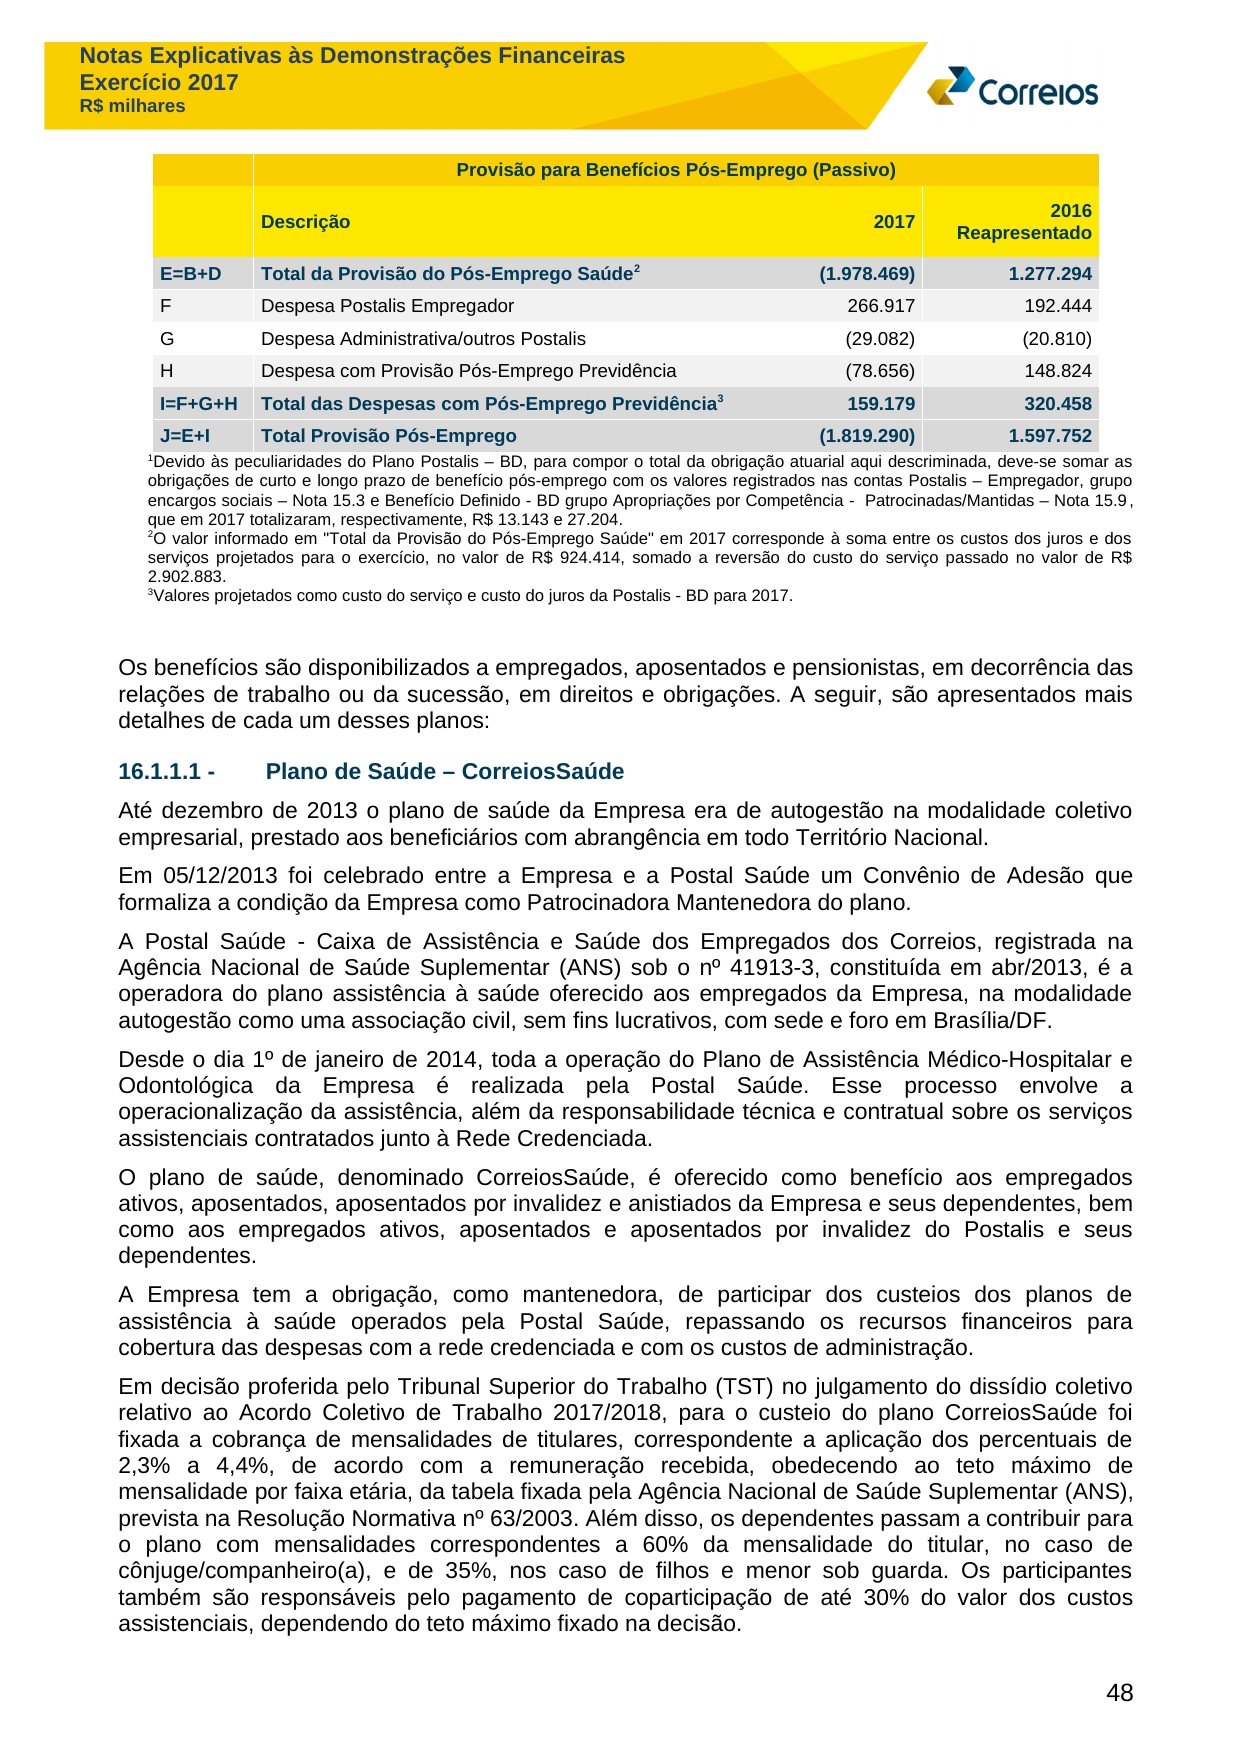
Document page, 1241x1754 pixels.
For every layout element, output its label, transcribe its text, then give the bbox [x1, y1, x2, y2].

table_cell (1.978.469) [760, 257, 922, 289]
text A Empresa tem a obrigação, como mantenedora, de participar dos custeios dos planos de assistência à saúde operados pela Postal Saúde, repassando os recursos financeiros para cobertura das despesas com a rede credenciada e com os custos de administração. [118, 1281, 1134, 1360]
list 3Valores projetados como custo do serviço e custo do juros da Postalis - BD para 2017. [148, 586, 1134, 605]
table_cell Despesa Administrativa/outros Postalis [254, 322, 760, 354]
text Até dezembro de 2013 o plano de saúde da Empresa era de autogestão na modalidade coletivo empresarial, prestado aos beneficiários com abrangência em todo Território Nacional. [118, 797, 1134, 850]
table_cell Total das Despesas com Pós-Emprego Previdência3 [254, 387, 760, 419]
text Desde o dia 1º de janeiro de 2014, toda a operação do Plano de Assistência Médico-Hospitalar e Odontológica da Empresa é realizada pela Postal Saúde. Esse processo envolve a operacionalização da assistência, além da responsabilidade técnica e contratual sobre os serviços assistenciais contratados junto à Rede Credenciada. [118, 1046, 1134, 1151]
list 2O valor informado em "Total da Provisão do Pós-Emprego Saúde" em 2017 corresponde à soma entre os custos dos juros e dos serviços projetados para o exercício, no valor de R$ 924.414, somado a reversão do custo do serviço passado no valor de R$ 2.902.883. [148, 529, 1134, 586]
table_cell 2016 Reapresentado [923, 186, 1099, 257]
table_cell Despesa com Provisão Pós-Emprego Previdência [254, 355, 760, 387]
table_cell [153, 186, 253, 257]
table_cell 192.444 [923, 290, 1099, 322]
table_cell 266.917 [760, 290, 922, 322]
table_cell F [153, 290, 253, 322]
table_cell (1.819.290) [760, 420, 922, 452]
table_cell (20.810) [923, 322, 1099, 354]
table_cell G [153, 322, 253, 354]
picture [44, 42, 1123, 130]
table_cell 148.824 [923, 355, 1099, 387]
table_header [153, 154, 253, 186]
table_header Provisão para Benefícios Pós-Emprego (Passivo) [254, 154, 1099, 186]
table_cell E=B+D [153, 257, 253, 289]
table_cell Despesa Postalis Empregador [254, 290, 760, 322]
table_cell 320.458 [923, 387, 1099, 419]
list 1Devido às peculiaridades do Plano Postalis – BD, para compor o total da obrigação atuarial aqui descriminada, deve-se somar as obrigações de curto e longo prazo de benefício pós-emprego com os valores registrados nas contas Postalis – Empregador, grupo encargos sociais – Nota 15.3 e Benefício Definido - BD grupo Apropriações por Competência - Patrocinadas/Mantidas – Nota 15.9, que em 2017 totalizaram, respectivamente, R$ 13.143 e 27.204. [148, 452, 1134, 529]
text Os benefícios são disponibilizados a empregados, aposentados e pensionistas, em decorrência das relações de trabalho ou da sucessão, em direitos e obrigações. A seguir, são apresentados mais detalhes de cada um desses planos: [118, 654, 1134, 733]
table_cell I=F+G+H [153, 387, 253, 419]
table_cell (29.082) [760, 322, 922, 354]
text O plano de saúde, denominado CorreiosSaúde, é oferecido como benefício aos empregados ativos, aposentados, aposentados por invalidez e anistiados da Empresa e seus dependentes, bem como aos empregados ativos, aposentados e aposentados por invalidez do Postalis e seus dependentes. [118, 1163, 1134, 1269]
text A Postal Saúde - Caixa de Assistência e Saúde dos Empregados dos Correios, registrada na Agência Nacional de Saúde Suplementar (ANS) sob o nº 41913-3, constituída em abr/2013, é a operadora do plano assistência à saúde oferecido aos empregados da Empresa, na modalidade autogestão como uma associação civil, sem fins lucrativos, com sede e foro em Brasília/DF. [118, 928, 1134, 1033]
table_cell 159.179 [760, 387, 922, 419]
table_cell Total da Provisão do Pós-Emprego Saúde2 [254, 257, 760, 289]
text Em 05/12/2013 foi celebrado entre a Empresa e a Postal Saúde um Convênio de Adesão que formaliza a condição da Empresa como Patrocinadora Mantenedora do plano. [118, 862, 1134, 915]
table_cell 1.277.294 [923, 257, 1099, 289]
table_cell 2017 [760, 186, 922, 257]
table_cell Total Provisão Pós-Emprego [254, 420, 760, 452]
table_cell Descrição [254, 186, 760, 257]
table_cell H [153, 355, 253, 387]
table_cell J=E+I [153, 420, 253, 452]
text Em decisão proferida pelo Tribunal Superior do Trabalho (TST) no julgamento do dissídio coletivo relativo ao Acordo Coletivo de Trabalho 2017/2018, para o custeio do plano CorreiosSaúde foi fixada a cobrança de mensalidades de titulares, correspondente a aplicação dos percentuais de 2,3% a 4,4%, de acordo com a remuneração recebida, obedecendo ao teto máximo de mensalidade por faixa etária, da tabela fixada pela Agência Nacional de Saúde Suplementar (ANS), prevista na Resolução Normativa nº 63/2003. Além disso, os dependentes passam a contribuir para o plano com mensalidades correspondentes a 60% da mensalidade do titular, no caso de cônjuge/companheiro(a), e de 35%, nos caso de filhos e menor sob guarda. Os participantes também são responsáveis pelo pagamento de coparticipação de até 30% do valor dos custos assistenciais, dependendo do teto máximo fixado na decisão. [118, 1373, 1134, 1636]
subtitle Plano de Saúde – CorreiosSaúde [118, 758, 1134, 785]
table_cell 1.597.752 [923, 420, 1099, 452]
table_cell (78.656) [760, 355, 922, 387]
